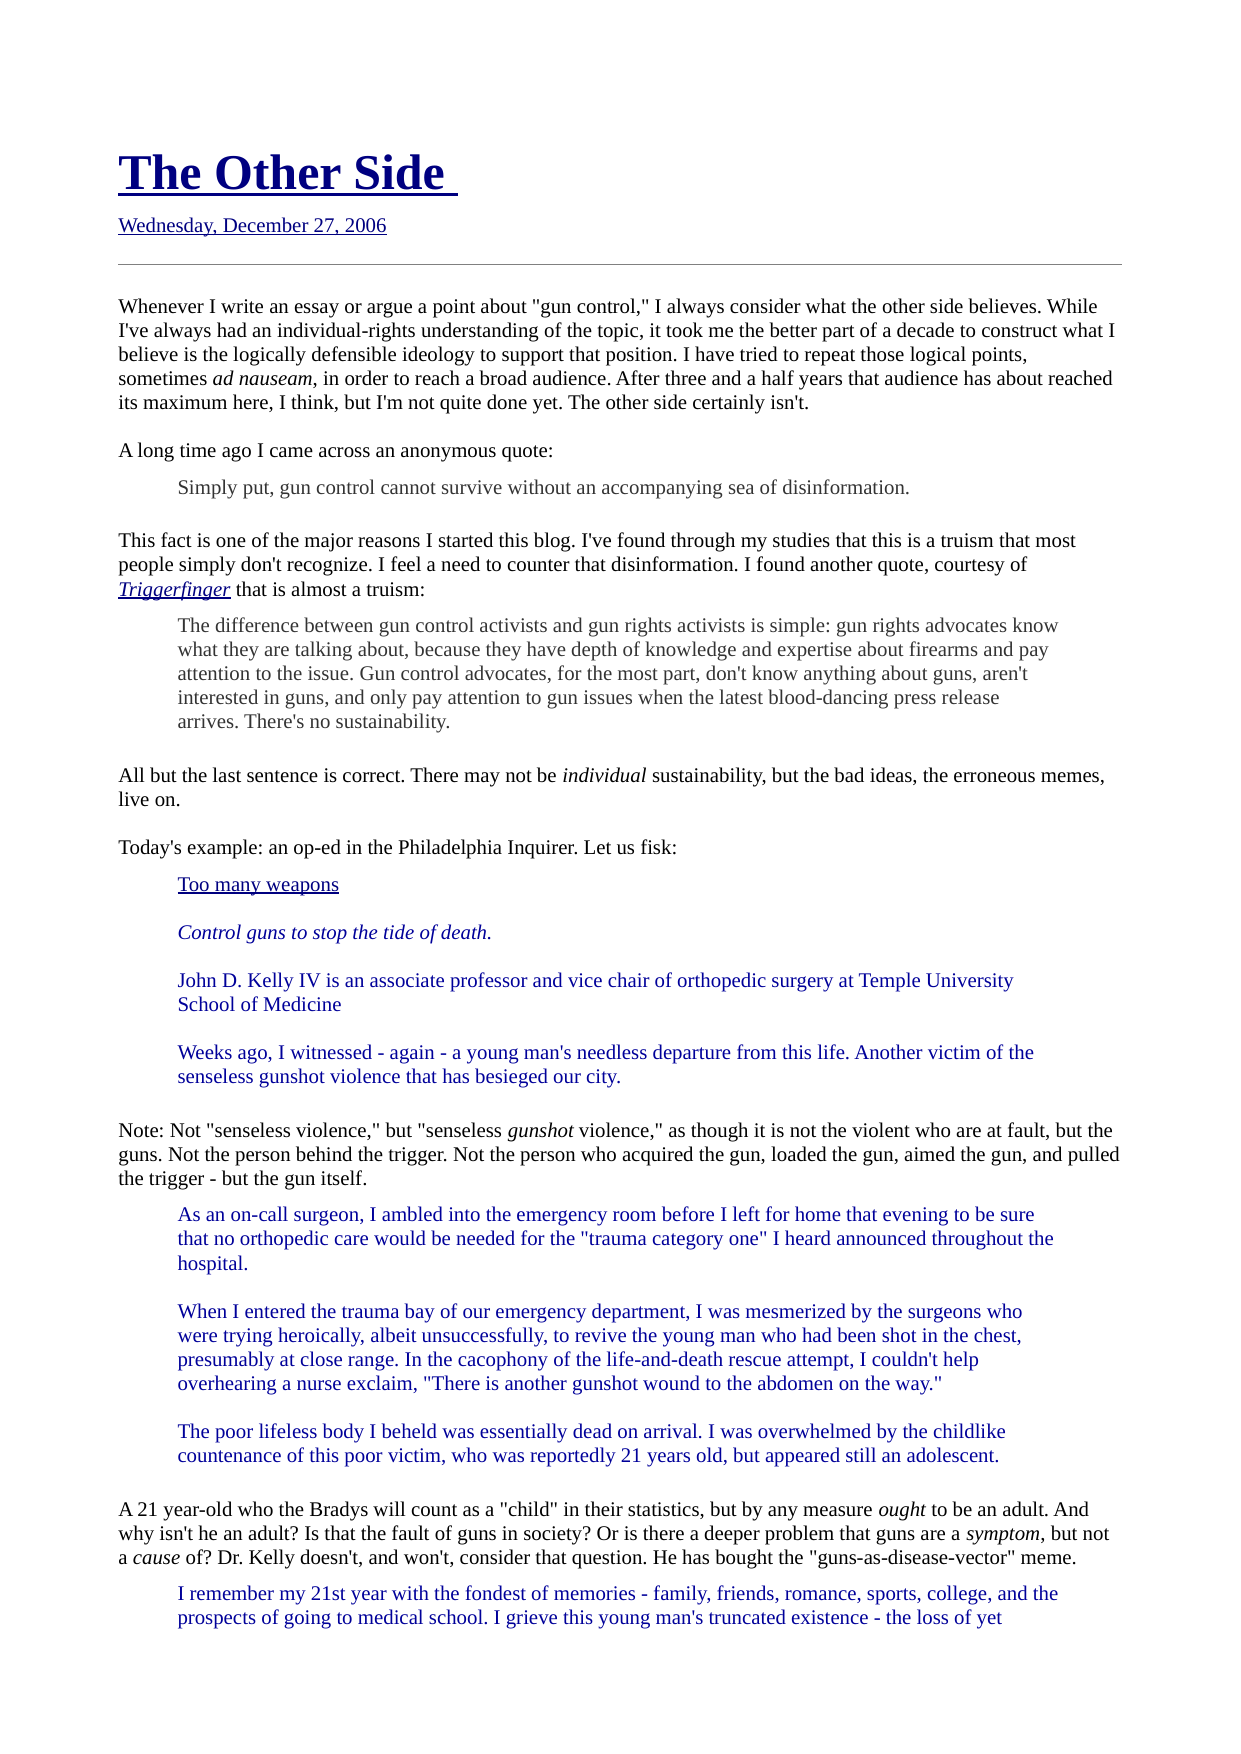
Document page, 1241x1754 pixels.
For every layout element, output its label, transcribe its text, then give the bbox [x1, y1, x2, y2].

text Note: Not "senseless violence," but "senseless gunshot violence," as though it is not the violent who are at fault, but the guns. Not the person behind the trigger. Not the person who acquired the gun, loaded the gun, aimed the gun, and pulled the trigger - but the gun itself. [118, 1118, 1122, 1190]
text Too many weapons Control guns to stop the tide of death. John D. Kelly IV is an associate professor and vice chair of orthopedic surgery at Temple University School of Medicine Weeks ago, I witnessed - again - a young man's needless departure from this life. Another victim of the senseless gunshot violence that has besieged our city. [177, 872, 1063, 1088]
text Whenever I write an essay or argue a point about "gun control," I always consider what the other side believes. While I've always had an individual-rights understanding of the topic, it took me the better part of a decade to construct what I believe is the logically defensible ideology to support that position. I have tried to repeat those logical points, sometimes ad nauseam, in order to reach a broad audience. After three and a half years that audience has about reached its maximum here, I think, but I'm not quite done yet. The other side certainly isn't. A long time ago I came across an anonymous quote: [118, 294, 1122, 462]
text Simply put, gun control cannot survive without an accompanying sea of disinformation. [177, 475, 1063, 499]
text All but the last sentence is correct. There may not be individual sustainability, but the bad ideas, the erroneous memes, live on. Today's example: an op-ed in the Philadelphia Inquirer. Let us fisk: [118, 763, 1122, 859]
text Wednesday, December 27, 2006 [118, 213, 1122, 237]
text As an on-call surgeon, I ambled into the emergency room before I left for home that evening to be sure that no orthopedic care would be needed for the "trauma category one" I heard announced throughout the hospital. When I entered the trauma bay of our emergency department, I was mesmerized by the surgeons who were trying heroically, albeit unsuccessfully, to revive the young man who had been shot in the chest, presumably at close range. In the cacophony of the life-and-death rescue attempt, I couldn't help overhearing a nurse exclaim, "There is another gunshot wound to the abdomen on the way." The poor lifeless body I beheld was essentially dead on arrival. I was overwhelmed by the childlike countenance of this poor victim, who was reportedly 21 years old, but appeared still an adolescent. [177, 1202, 1063, 1467]
text The difference between gun control activists and gun rights activists is simple: gun rights advocates know what they are talking about, because they have depth of knowledge and expertise about firearms and pay attention to the issue. Gun control advocates, for the most part, don't know anything about guns, aren't interested in guns, and only pay attention to gun issues when the latest blood-dancing press release arrives. There's no sustainability. [177, 613, 1063, 733]
text A 21 year-old who the Bradys will count as a "child" in their statistics, but by any measure ought to be an adult. And why isn't he an adult? Is that the fault of guns in society? Or is there a deeper problem that guns are a symptom, but not a cause of? Dr. Kelly doesn't, and won't, consider that question. He has bought the "guns-as-disease-vector" meme. [118, 1496, 1122, 1569]
subtitle The Other Side [118, 143, 1122, 201]
text I remember my 21st year with the fondest of memories - family, friends, romance, sports, college, and the prospects of going to medical school. I grieve this young man's truncated existence - the loss of yet [177, 1581, 1063, 1629]
text This fact is one of the major reasons I started this blog. I've found through my studies that this is a truism that most people simply don't recognize. I feel a need to counter that disinformation. I found another quote, courtesy of Triggerfinger that is almost a truism: [118, 528, 1122, 601]
